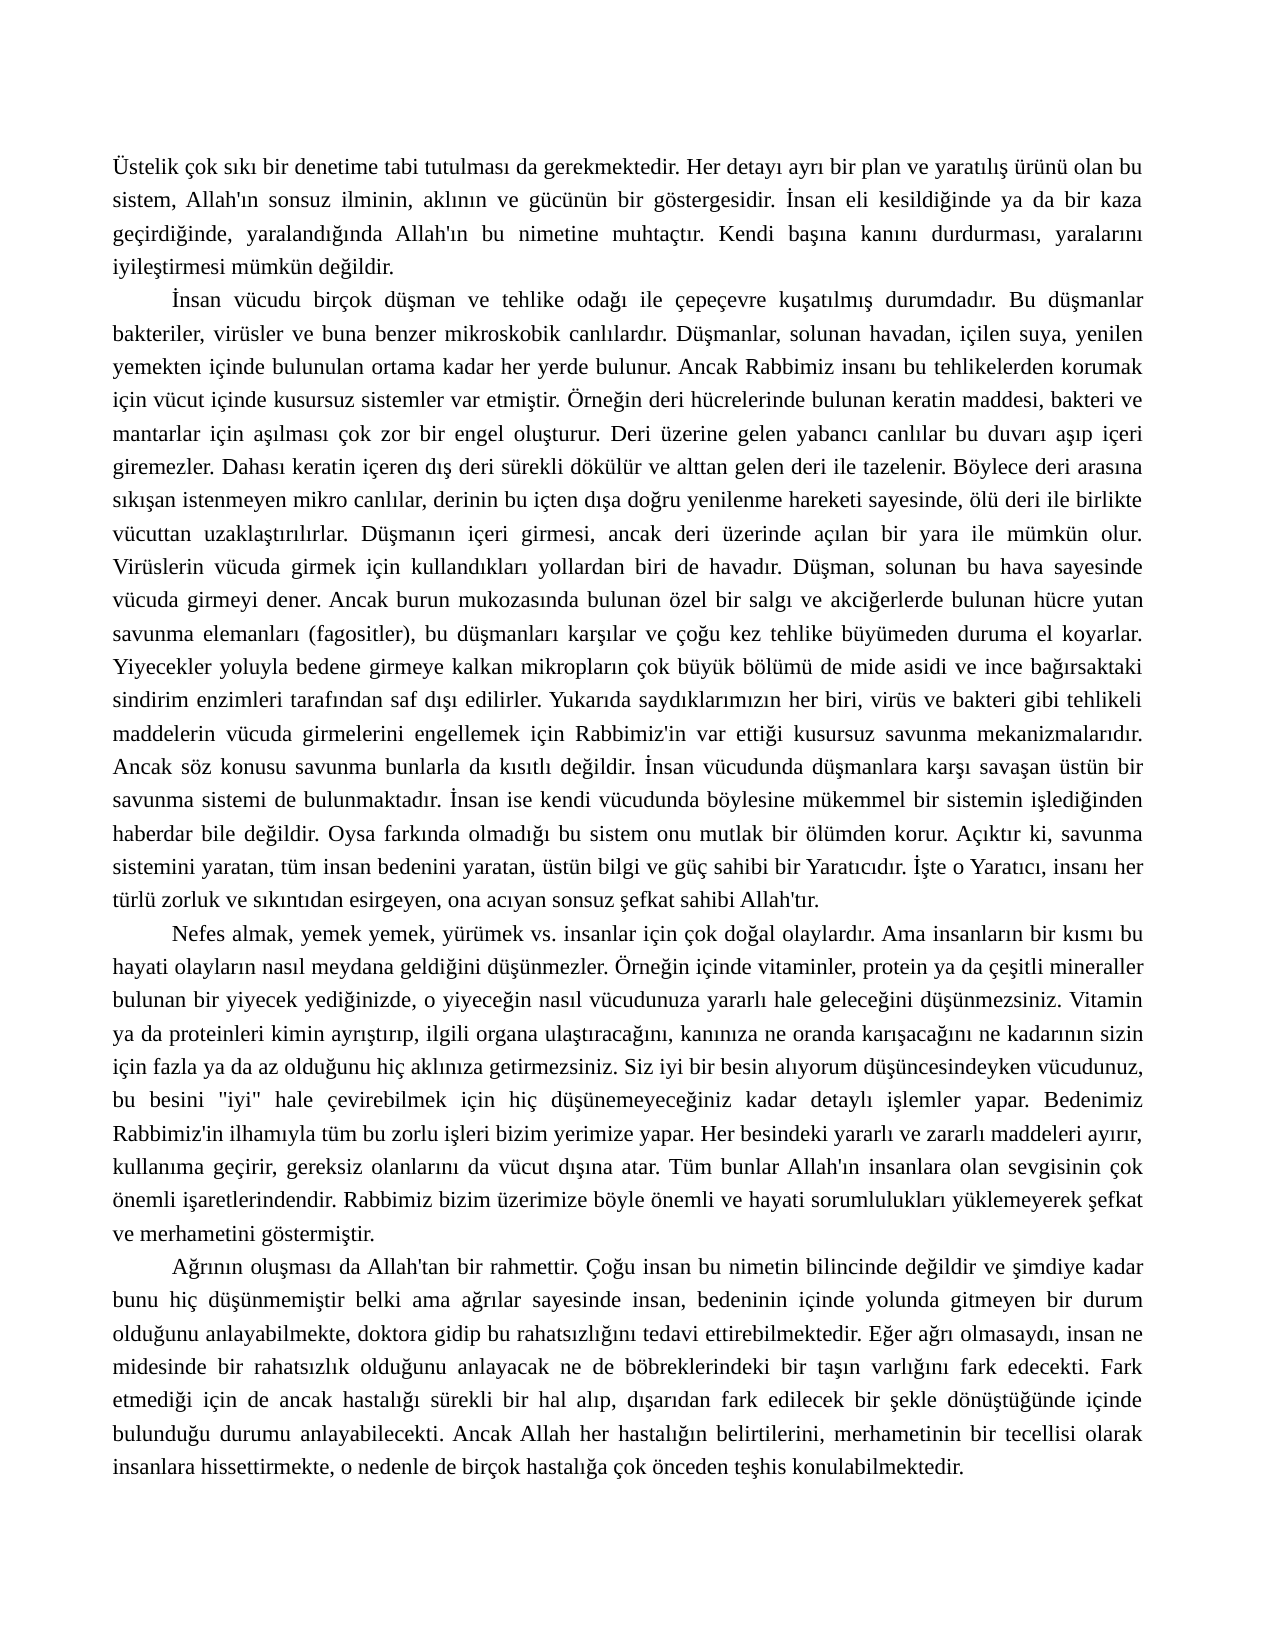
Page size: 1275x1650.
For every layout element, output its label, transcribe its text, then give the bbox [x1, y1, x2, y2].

text İnsan vücudu birçok düşman ve tehlike odağı ile çepeçevre kuşatılmış durumdadır. Bu düşmanlar bakteriler, virüsler ve buna benzer mikroskobik canlılardır. Düşmanlar, solunan havadan, içilen suya, yenilen yemekten içinde bulunulan ortama kadar her yerde bulunur. Ancak Rabbimiz insanı bu tehlikelerden korumak için vücut içinde kusursuz sistemler var etmiştir. Örneğin deri hücrelerinde bulunan keratin maddesi, bakteri ve mantarlar için aşılması çok zor bir engel oluşturur. Deri üzerine gelen yabancı canlılar bu duvarı aşıp içeri giremezler. Dahası keratin içeren dış deri sürekli dökülür ve alttan gelen deri ile tazelenir. Böylece deri arasına sıkışan istenmeyen mikro canlılar, derinin bu içten dışa doğru yenilenme hareketi sayesinde, ölü deri ile birlikte vücuttan uzaklaştırılırlar. Düşmanın içeri girmesi, ancak deri üzerinde açılan bir yara ile mümkün olur. Virüslerin vücuda girmek için kullandıkları yollardan biri de havadır. Düşman, solunan bu hava sayesinde vücuda girmeyi dener. Ancak burun mukozasında bulunan özel bir salgı ve akciğerlerde bulunan hücre yutan savunma elemanları (fagositler), bu düşmanları karşılar ve çoğu kez tehlike büyümeden duruma el koyarlar. Yiyecekler yoluyla bedene girmeye kalkan mikropların çok büyük bölümü de mide asidi ve ince bağırsaktaki sindirim enzimleri tarafından saf dışı edilirler. Yukarıda saydıklarımızın her biri, virüs ve bakteri gibi tehlikeli maddelerin vücuda girmelerini engellemek için Rabbimiz'in var ettiği kusursuz savunma mekanizmalarıdır. Ancak söz konusu savunma bunlarla da kısıtlı değildir. İnsan vücudunda düşmanlara karşı savaşan üstün bir savunma sistemi de bulunmaktadır. İnsan ise kendi vücudunda böylesine mükemmel bir sistemin işlediğinden haberdar bile değildir. Oysa farkında olmadığı bu sistem onu mutlak bir ölümden korur. Açıktır ki, savunma sistemini yaratan, tüm insan bedenini yaratan, üstün bilgi ve güç sahibi bir Yaratıcıdır. İşte o Yaratıcı, insanı her türlü zorluk ve sıkıntıdan esirgeyen, ona acıyan sonsuz şefkat sahibi Allah'tır. [112, 281, 1145, 914]
text Ağrının oluşması da Allah'tan bir rahmettir. Çoğu insan bu nimetin bilincinde değildir ve şimdiye kadar bunu hiç düşünmemiştir belki ama ağrılar sayesinde insan, bedeninin içinde yolunda gitmeyen bir durum olduğunu anlayabilmekte, doktora gidip bu rahatsızlığını tedavi ettirebilmektedir. Eğer ağrı olmasaydı, insan ne midesinde bir rahatsızlık olduğunu anlayacak ne de böbreklerindeki bir taşın varlığını fark edecekti. Fark etmediği için de ancak hastalığı sürekli bir hal alıp, dışarıdan fark edilecek bir şekle dönüştüğünde içinde bulunduğu durumu anlayabilecekti. Ancak Allah her hastalığın belirtilerini, merhametinin bir tecellisi olarak insanlara hissettirmekte, o nedenle de birçok hastalığa çok önceden teşhis konulabilmektedir. [112, 1248, 1145, 1481]
text Nefes almak, yemek yemek, yürümek vs. insanlar için çok doğal olaylardır. Ama insanların bir kısmı bu hayati olayların nasıl meydana geldiğini düşünmezler. Örneğin içinde vitaminler, protein ya da çeşitli mineraller bulunan bir yiyecek yediğinizde, o yiyeceğin nasıl vücudunuza yararlı hale geleceğini düşünmezsiniz. Vitamin ya da proteinleri kimin ayrıştırıp, ilgili organa ulaştıracağını, kanınıza ne oranda karışacağını ne kadarının sizin için fazla ya da az olduğunu hiç aklınıza getirmezsiniz. Siz iyi bir besin alıyorum düşüncesindeyken vücudunuz, bu besini "iyi" hale çevirebilmek için hiç düşünemeyeceğiniz kadar detaylı işlemler yapar. Bedenimiz Rabbimiz'in ilhamıyla tüm bu zorlu işleri bizim yerimize yapar. Her besindeki yararlı ve zararlı maddeleri ayırır, kullanıma geçirir, gereksiz olanlarını da vücut dışına atar. Tüm bunlar Allah'ın insanlara olan sevgisinin çok önemli işaretlerindendir. Rabbimiz bizim üzerimize böyle önemli ve hayati sorumlulukları yüklemeyerek şefkat ve merhametini göstermiştir. [112, 914, 1145, 1248]
text Üstelik çok sıkı bir denetime tabi tutulması da gerekmektedir. Her detayı ayrı bir plan ve yaratılış ürünü olan bu sistem, Allah'ın sonsuz ilminin, aklının ve gücünün bir göstergesidir. İnsan eli kesildiğinde ya da bir kaza geçirdiğinde, yaralandığında Allah'ın bu nimetine muhtaçtır. Kendi başına kanını durdurması, yaralarını iyileştirmesi mümkün değildir. [112, 148, 1145, 281]
